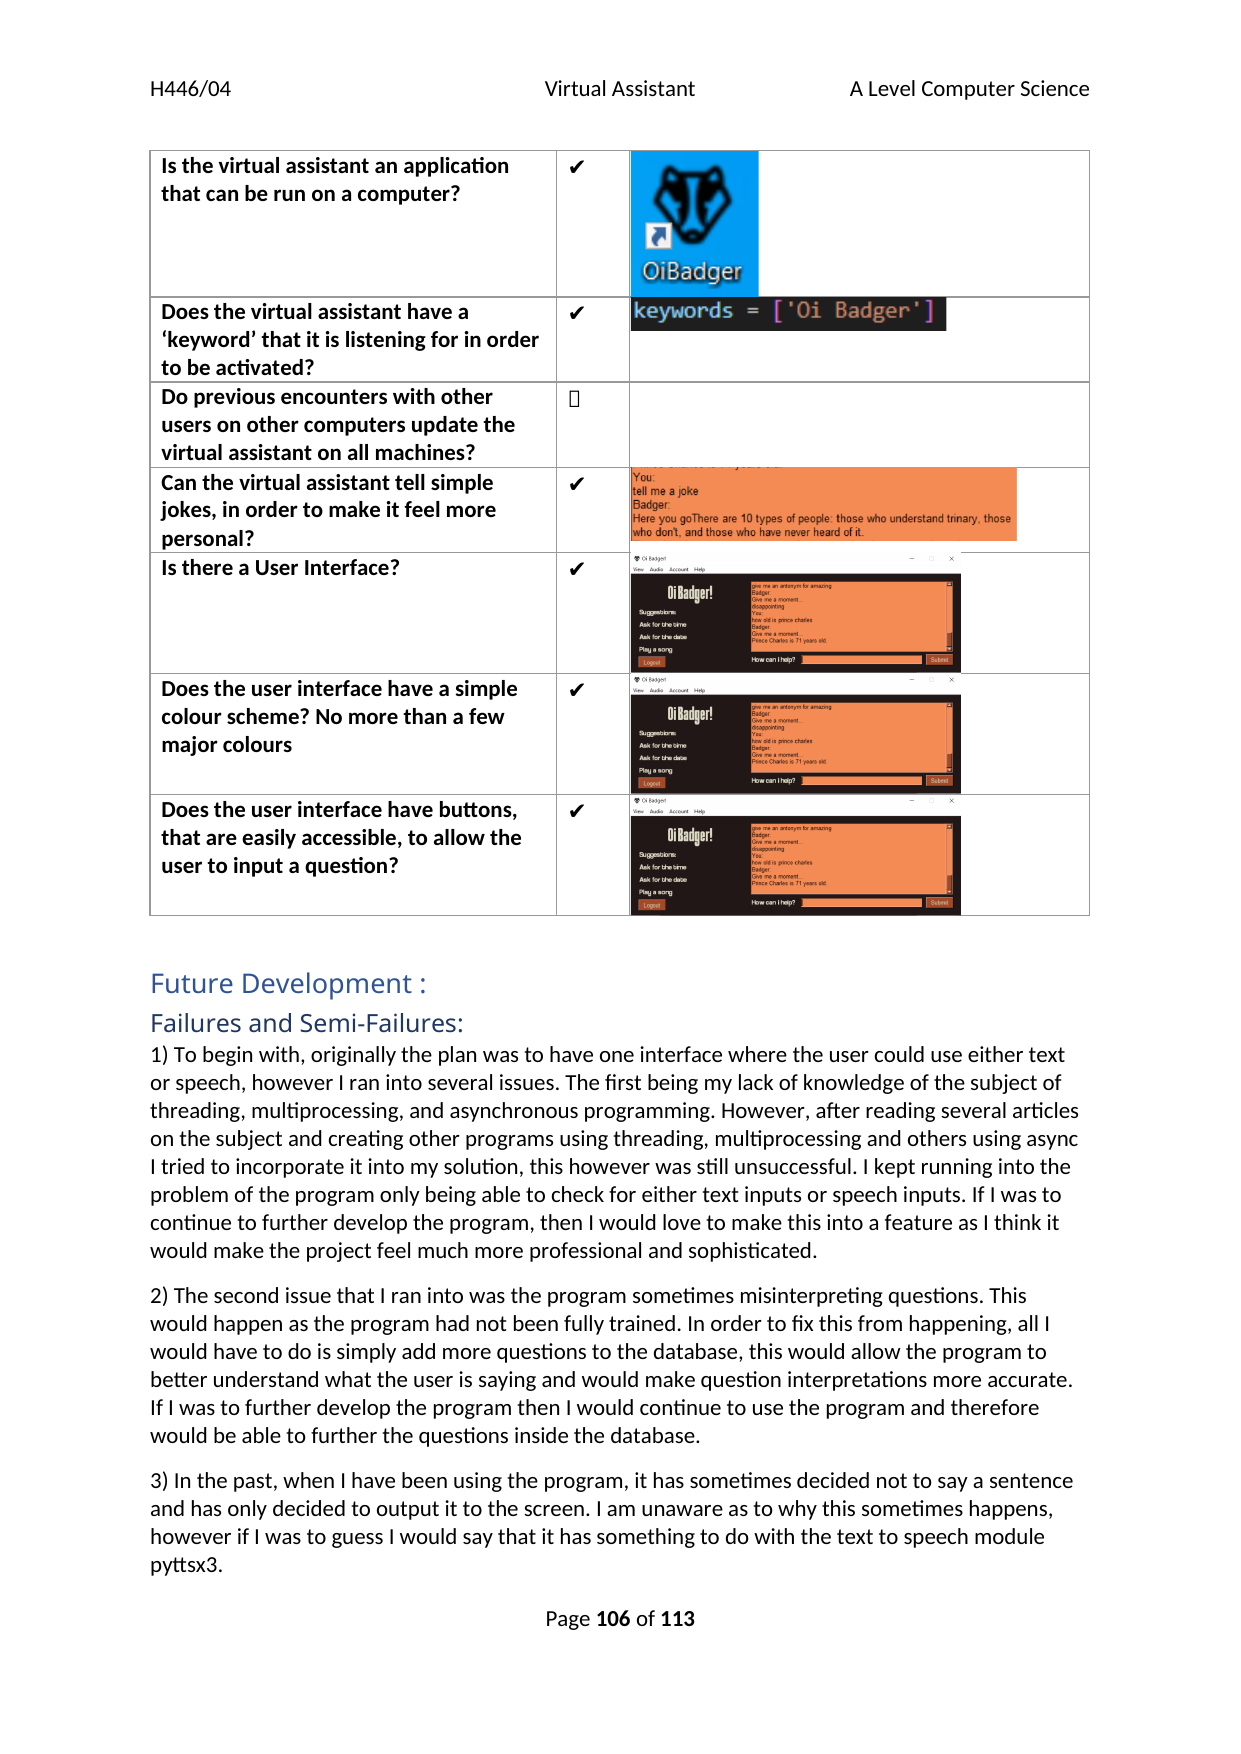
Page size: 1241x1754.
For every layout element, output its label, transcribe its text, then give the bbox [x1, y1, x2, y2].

text 3) In the past, when I have been using the program, it has sometimes decided not to say a sentence and has only decided to output it to the screen. I am unaware as to why this sometimes happens, however if I was to guess I would say that it has something to do with the text to speech module pyttsx3. [150, 1466, 1090, 1578]
table_cell ✔ [557, 151, 629, 296]
table_cell [961, 553, 1089, 673]
table_cell Does the user interface have buttons, that are easily accessible, to allow the user to input a question? [151, 795, 556, 915]
table_cell Is there a User Interface? [151, 553, 556, 673]
table_cell Can the virtual assistant tell simple jokes, in order to make it feel more personal? [151, 468, 556, 552]
table_cell Is the virtual assistant an application that can be run on a computer? [151, 151, 556, 296]
table_cell Do previous encounters with other users on other computers update the virtual assistant on all machines? [151, 383, 556, 467]
subtitle Future Development : [150, 965, 1090, 1002]
table_cell ✔ [557, 298, 629, 381]
table_cell [961, 674, 1089, 794]
text 2) The second issue that I ran into was the program sometimes misinterpreting questions. This would happen as the program had not been fully trained. In order to fix this from happening, all I would have to do is simply add more questions to the database, this would allow the program to better understand what the user is saying and would make question interpretations more accurate. If I was to further develop the program then I would continue to use the program and therefore would be able to further the questions inside the database. [150, 1281, 1090, 1449]
table_cell [630, 468, 1089, 552]
table_cell ✔ [557, 674, 629, 794]
subtitle Failures and Semi-Failures: [150, 1006, 1090, 1040]
text 1) To begin with, originally the plan was to have one interface where the user could use either text or speech, however I ran into several issues. The first being my lack of knowledge of the subject of threading, multiprocessing, and asynchronous programming. However, after reading several articles on the subject and creating other programs using threading, multiprocessing and others using async I tried to incorporate it into my solution, this however was still unsuccessful. I kept running into the problem of the program only being able to check for either text inputs or speech inputs. If I was to continue to further develop the program, then I would love to make this into a feature as I think it would make the project feel much more professional and sophisticated. [150, 1040, 1090, 1264]
table_cell ✔ [557, 795, 629, 915]
table_cell ❌ [557, 383, 629, 467]
table_cell [759, 151, 1089, 296]
table_cell Does the user interface have a simple colour scheme? No more than a few major colours [151, 674, 556, 794]
table_cell ✔ [557, 468, 629, 552]
table_cell [630, 298, 1089, 381]
table_cell ✔ [557, 553, 629, 673]
table_cell Does the virtual assistant have a ‘keyword’ that it is listening for in order to be activated? [151, 298, 556, 381]
table_cell [630, 383, 1089, 467]
table_cell [961, 795, 1089, 915]
